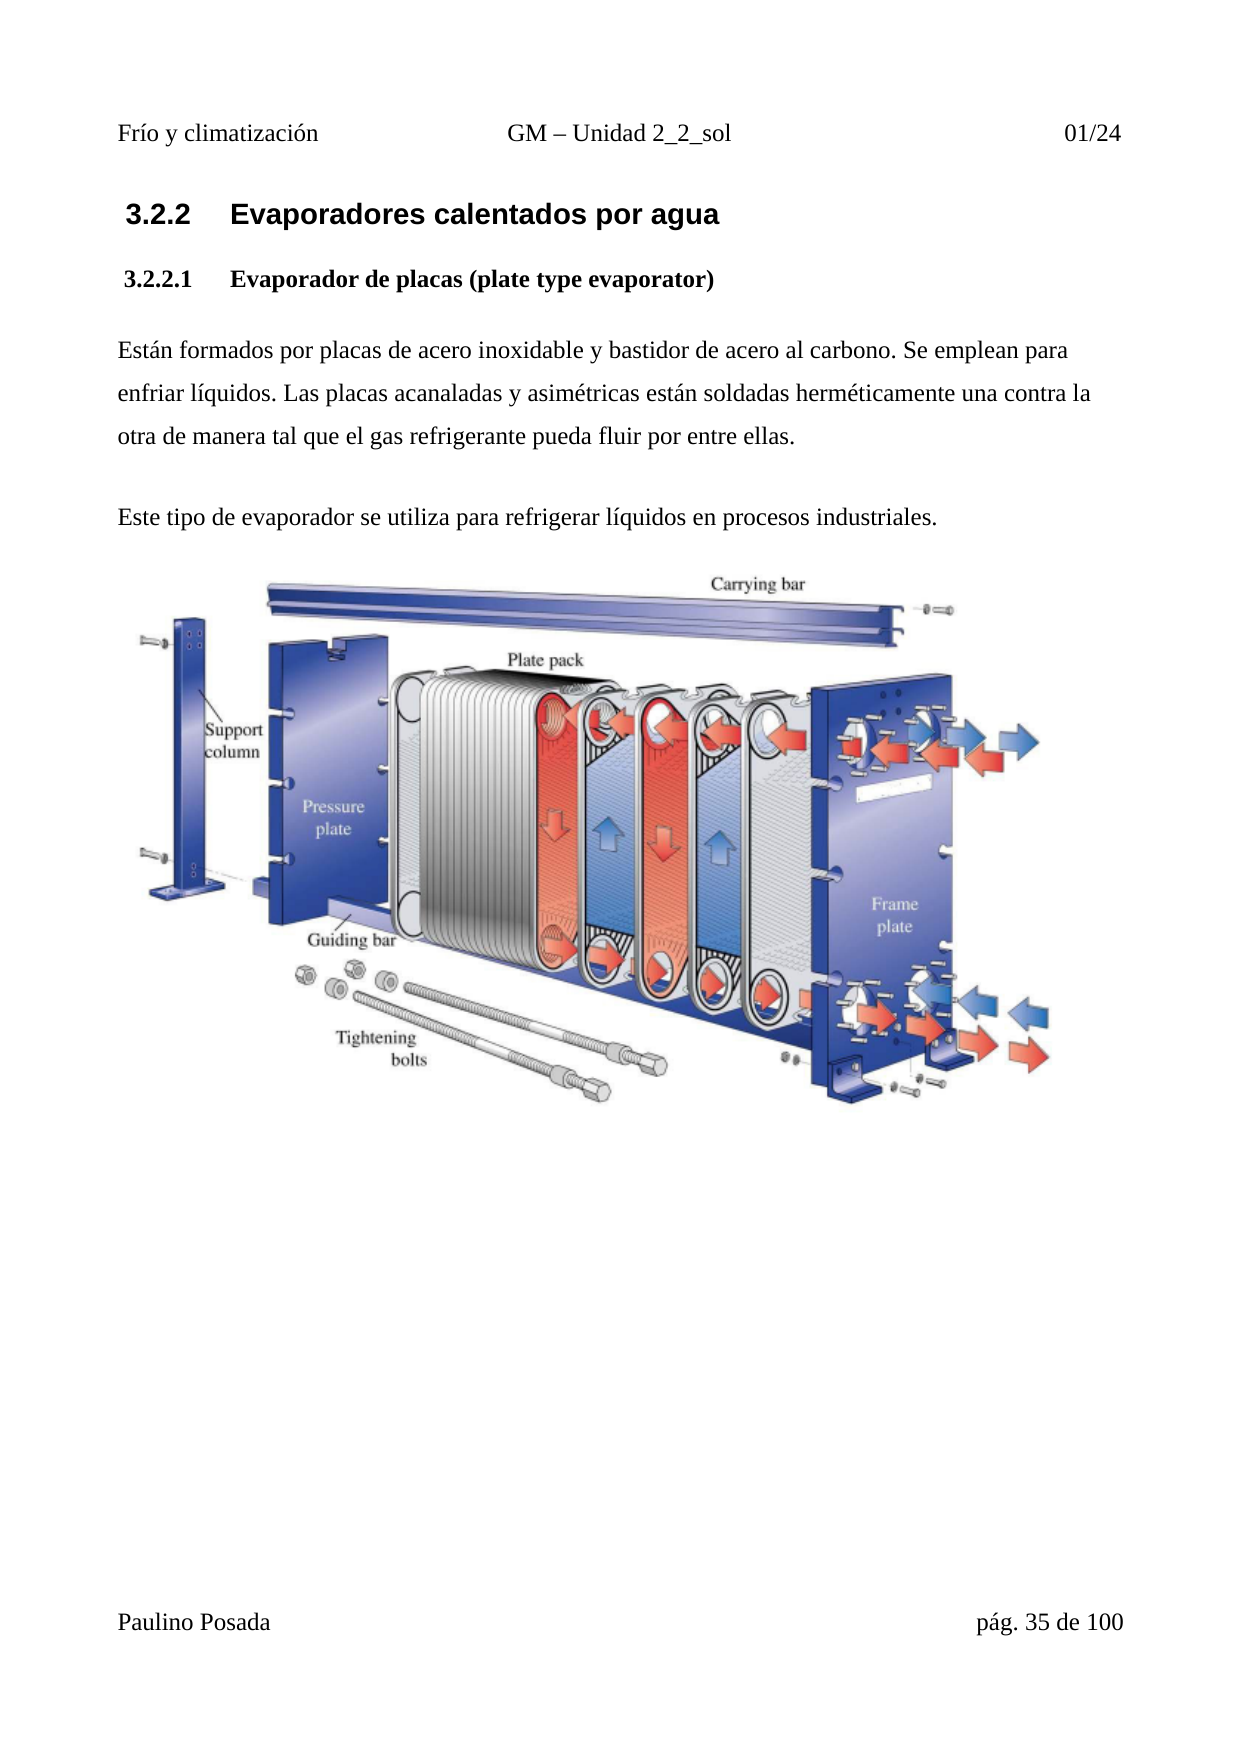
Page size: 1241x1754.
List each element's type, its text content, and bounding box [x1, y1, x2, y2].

picture [118, 557, 1123, 1142]
text Este tipo de evaporador se utiliza para refrigerar líquidos en procesos industriales. [117, 502, 1123, 530]
text Están formados por placas de acero inoxidable y bastidor de acero al carbono. Se emplean para enfriar líquidos. Las placas acanaladas y asimétricas están soldadas herméticamente una contra la otra de manera tal que el gas refrigerante pueda fluir por entre ellas. [117, 335, 1123, 450]
subtitle Evaporador de placas (plate type evaporator) [117, 264, 1123, 293]
subtitle Evaporadores calentados por agua [117, 197, 1123, 231]
